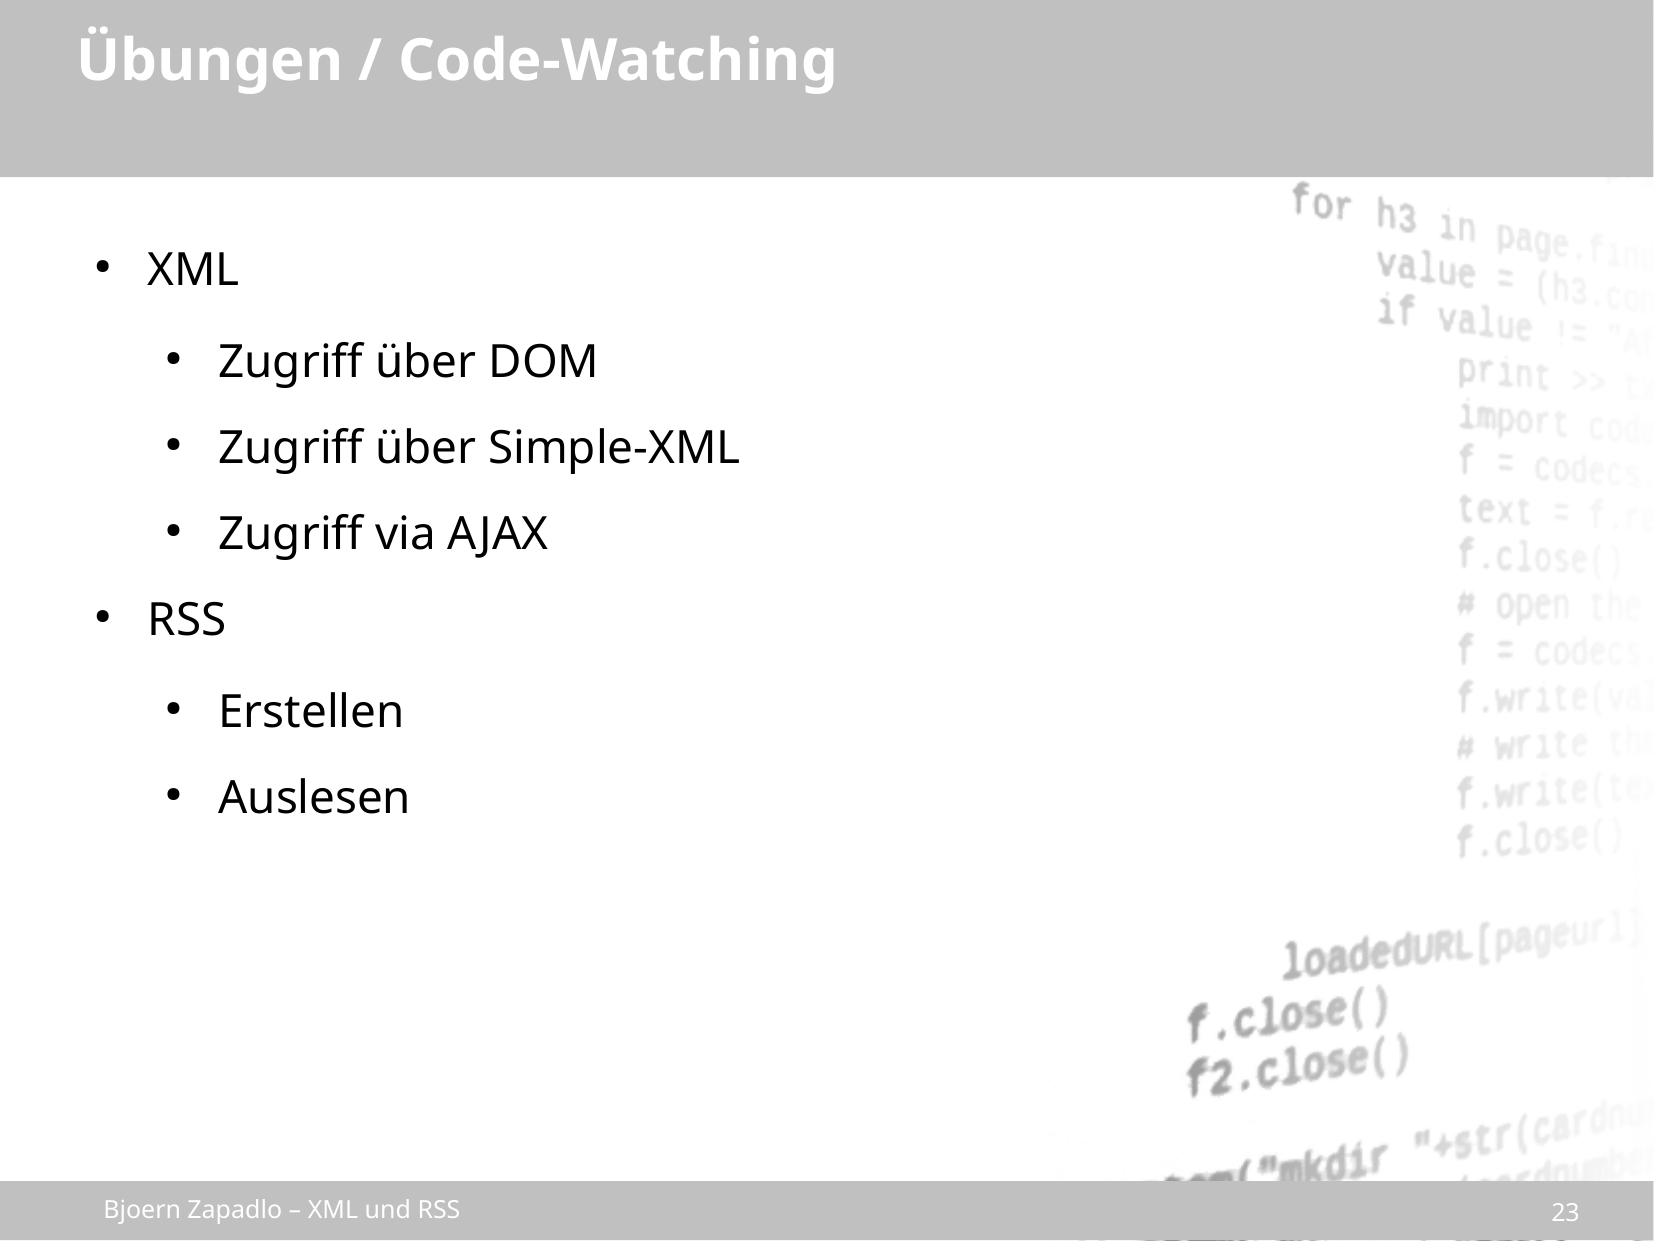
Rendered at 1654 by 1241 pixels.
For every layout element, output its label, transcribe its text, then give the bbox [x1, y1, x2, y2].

list XML Zugriff über DOM Zugriff über Simple-XML Zugriff via AJAX RSS Erstellen Auslesen [76, 236, 1565, 1136]
picture [0, 178, 1654, 1181]
title Übungen / Code-Watching [76, 17, 1565, 178]
